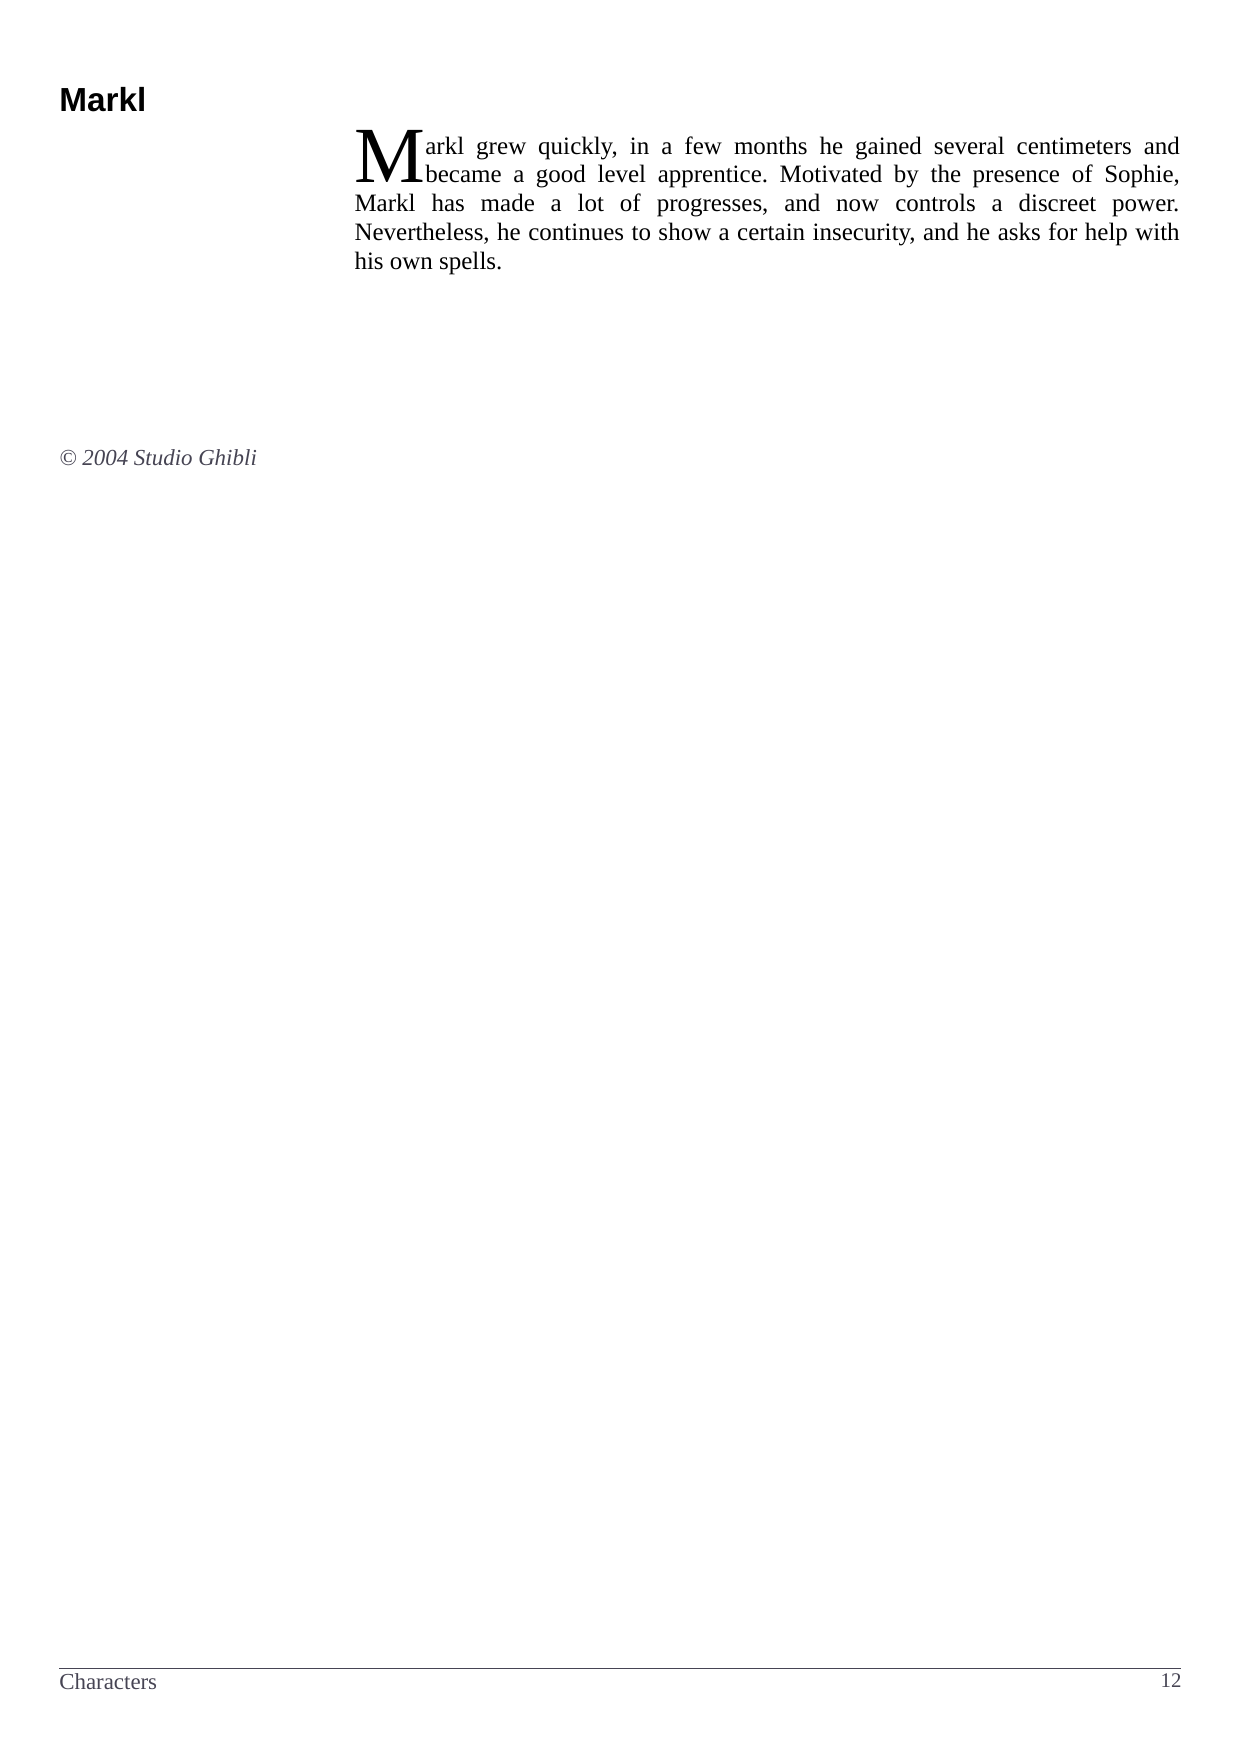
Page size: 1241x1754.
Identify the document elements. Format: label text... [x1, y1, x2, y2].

text © 2004 Studio Ghibli [59, 143, 354, 470]
text Markl grew quickly, in a few months he gained several centimeters and became a good level apprentice. Motivated by the presence of Sophie, Markl has made a lot of progresses, and now controls a discreet power. Nevertheless, he continues to show a certain insecurity, and he asks for help with his own spells. [59, 131, 1181, 274]
subtitle Markl [59, 80, 1181, 118]
